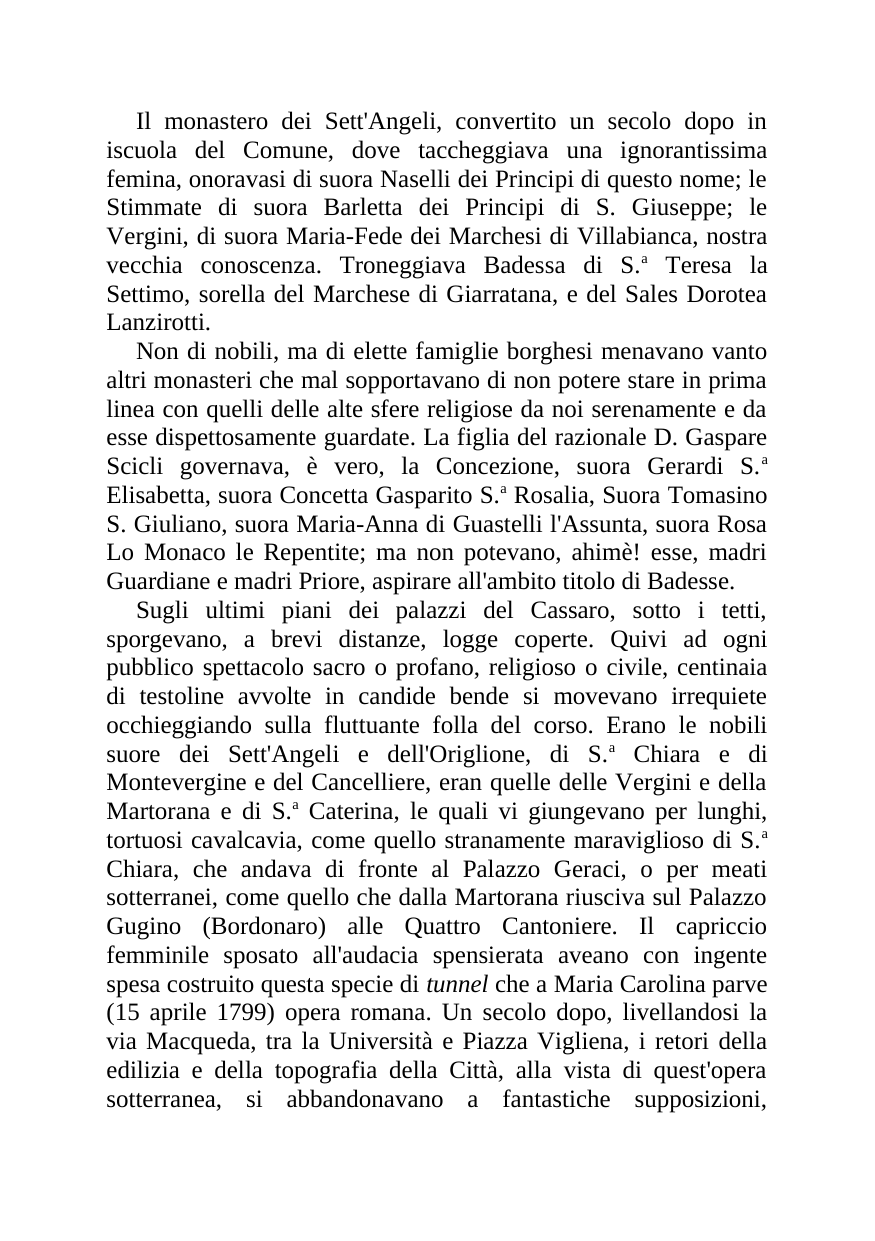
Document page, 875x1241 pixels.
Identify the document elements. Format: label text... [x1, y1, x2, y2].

text Non di nobili, ma di elette famiglie borghesi menavano vanto altri monasteri che mal sopportavano di non potere stare in prima linea con quelli delle alte sfere religiose da noi serenamente e da esse dispettosamente guardate. La figlia del razionale D. Gaspare Scicli governava, è vero, la Concezione, suora Gerardi S.a Elisabetta, suora Concetta Gasparito S.a Rosalia, Suora Tomasino S. Giuliano, suora Maria-Anna di Guastelli l'Assunta, suora Rosa Lo Monaco le Repentite; ma non potevano, ahimè! esse, madri Guardiane e madri Priore, aspirare all'ambito titolo di Badesse. [106, 336, 768, 595]
text Sugli ultimi piani dei palazzi del Cassaro, sotto i tetti, sporgevano, a brevi distanze, logge coperte. Quivi ad ogni pubblico spettacolo sacro o profano, religioso o civile, centinaia di testoline avvolte in candide bende si movevano irrequiete occhieggiando sulla fluttuante folla del corso. Erano le nobili suore dei Sett'Angeli e dell'Origlione, di S.a Chiara e di Montevergine e del Cancelliere, eran quelle delle Vergini e della Martorana e di S.a Caterina, le quali vi giungevano per lunghi, tortuosi cavalcavia, come quello stranamente maraviglioso di S.a Chiara, che andava di fronte al Palazzo Geraci, o per meati sotterranei, come quello che dalla Martorana riusciva sul Palazzo Gugino (Bordonaro) alle Quattro Cantoniere. Il capriccio femminile sposato all'audacia spensierata aveano con ingente spesa costruito questa specie di tunnel che a Maria Carolina parve (15 aprile 1799) opera romana. Un secolo dopo, livellandosi la via Macqueda, tra la Università e Piazza Vigliena, i retori della edilizia e della topografia della Città, alla vista di quest'opera sotterranea, si abbandonavano a fantastiche supposizioni, [106, 595, 768, 1112]
text Il monastero dei Sett'Angeli, convertito un secolo dopo in iscuola del Comune, dove taccheggiava una ignorantissima femina, onoravasi di suora Naselli dei Principi di questo nome; le Stimmate di suora Barletta dei Principi di S. Giuseppe; le Vergini, di suora Maria-Fede dei Marchesi di Villabianca, nostra vecchia conoscenza. Troneggiava Badessa di S.a Teresa la Settimo, sorella del Marchese di Giarratana, e del Sales Dorotea Lanzirotti. [106, 106, 768, 336]
